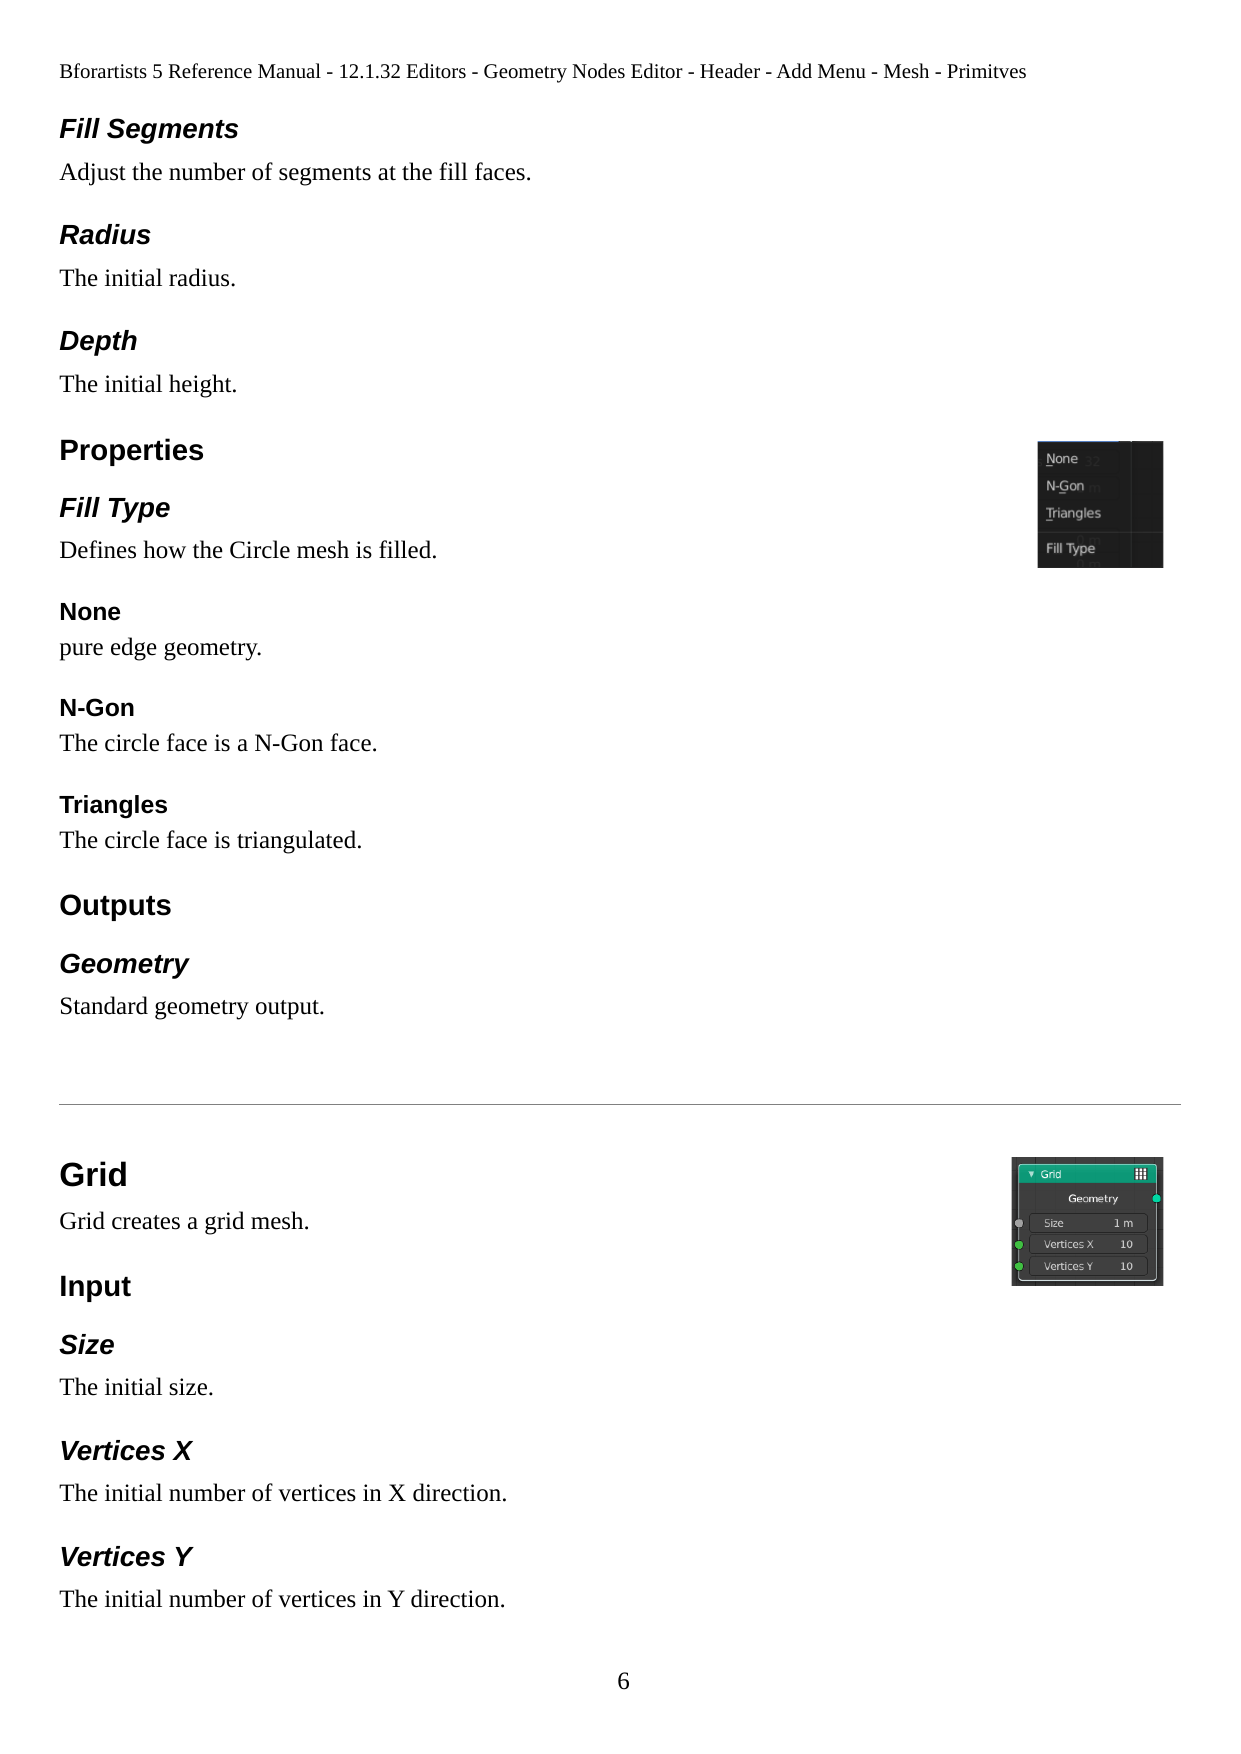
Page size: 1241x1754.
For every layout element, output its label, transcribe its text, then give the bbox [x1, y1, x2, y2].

subtitle Vertices X [59, 1434, 1181, 1466]
subtitle Geometry [59, 947, 1181, 979]
subtitle None [59, 597, 1181, 626]
text The initial radius. [59, 263, 1181, 292]
text The initial number of vertices in Y direction. [59, 1584, 1181, 1613]
text The initial size. [59, 1372, 1181, 1401]
picture [1037, 441, 1164, 568]
subtitle Properties [59, 432, 1181, 466]
subtitle Grid [59, 1154, 1181, 1193]
subtitle Radius [59, 218, 1181, 250]
text The initial height. [59, 369, 1181, 398]
subtitle Depth [59, 324, 1181, 356]
subtitle Vertices Y [59, 1540, 1181, 1572]
text The circle face is triangulated. [59, 825, 1181, 853]
text Standard geometry output. [59, 991, 1181, 1020]
text Grid creates a grid mesh. [59, 1206, 1011, 1234]
subtitle Outputs [59, 888, 1181, 922]
subtitle Fill Segments [59, 113, 1181, 144]
text Defines how the Circle mesh is filled. [59, 536, 1037, 564]
subtitle [1164, 491, 1181, 523]
subtitle Size [59, 1328, 1181, 1360]
text Adjust the number of segments at the fill faces. [59, 157, 1181, 186]
text The circle face is a N-Gon face. [59, 728, 1181, 757]
text The initial number of vertices in X direction. [59, 1478, 1181, 1507]
subtitle N-Gon [59, 693, 1181, 722]
subtitle Input [59, 1269, 1181, 1303]
subtitle Fill Type [59, 491, 1037, 523]
subtitle Triangles [59, 790, 1181, 818]
picture [1011, 1157, 1164, 1286]
text pure edge geometry. [59, 632, 1181, 661]
